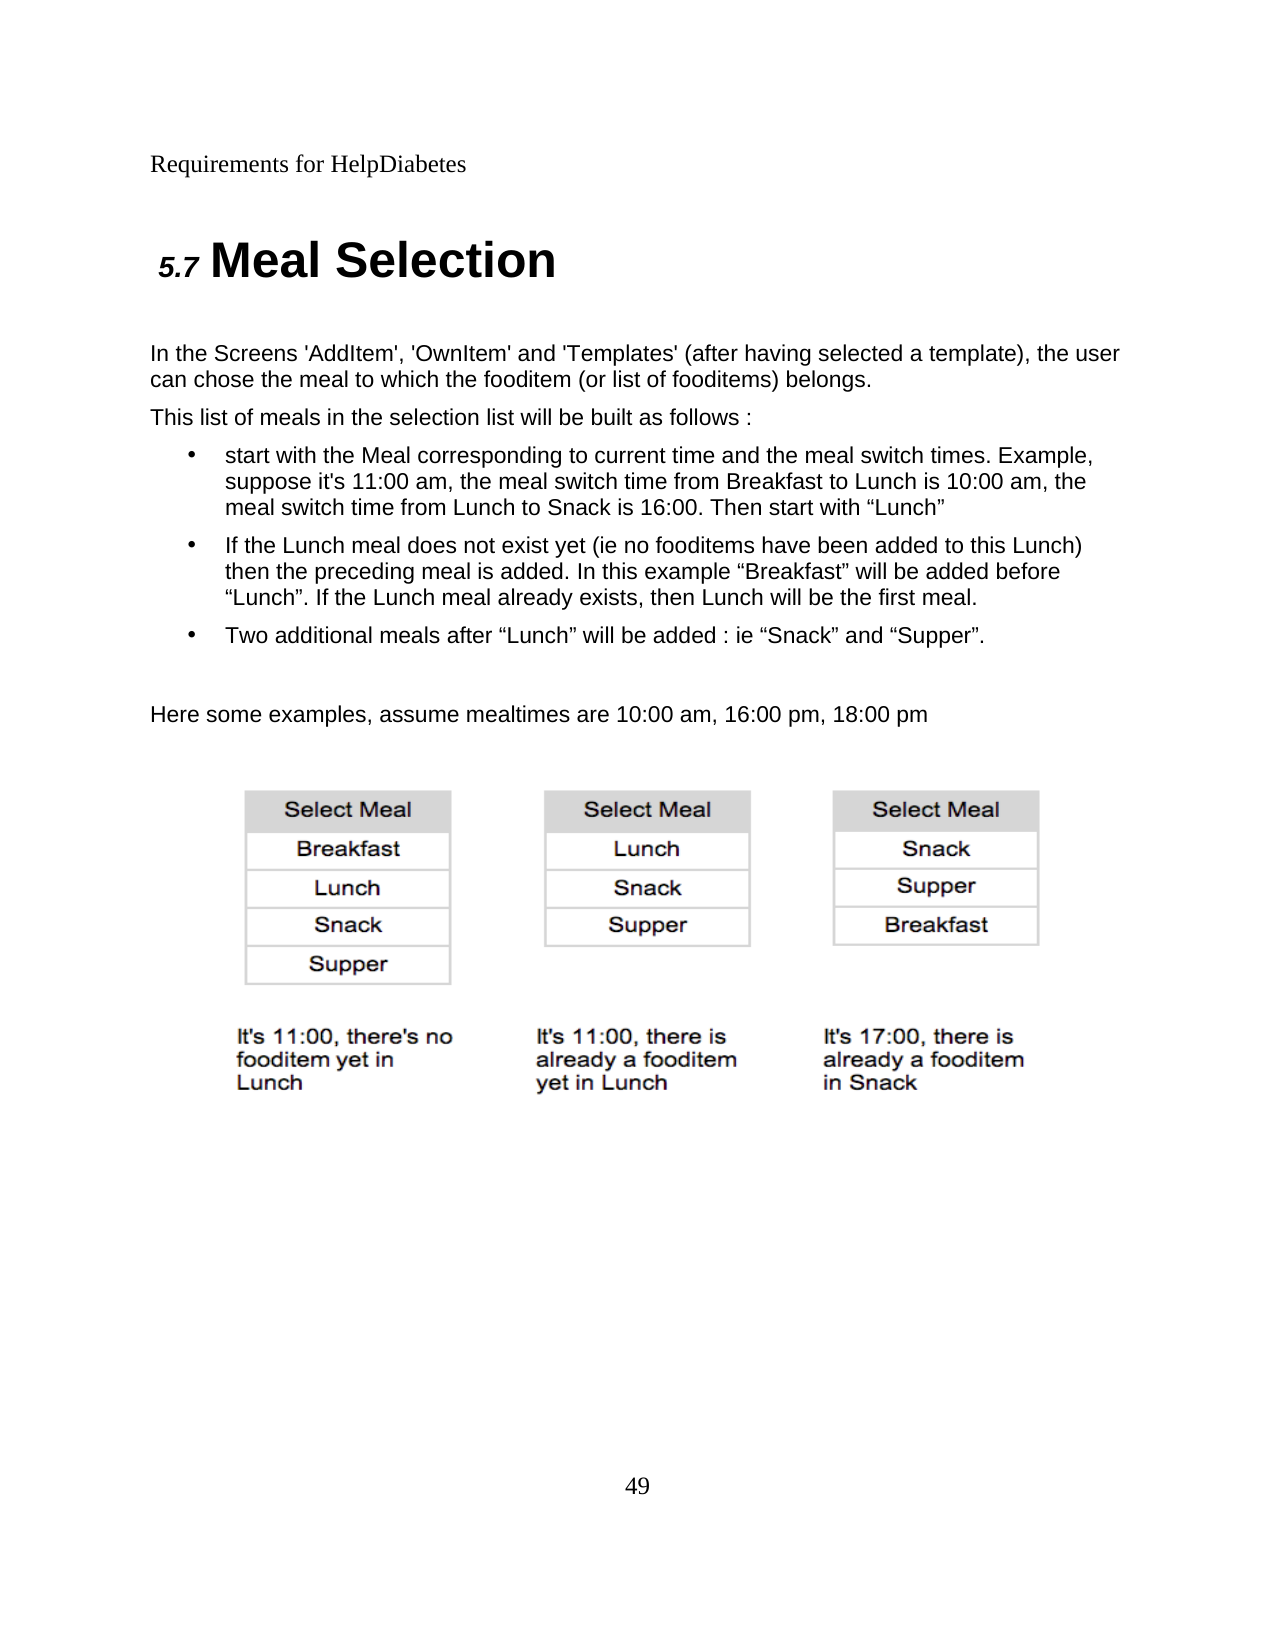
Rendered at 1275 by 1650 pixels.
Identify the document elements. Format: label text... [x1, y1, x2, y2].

list If the Lunch meal does not exist yet (ie no fooditems have been added to this Lunch) then the preceding meal is added. In this example “Breakfast” will be added before “Lunch”. If the Lunch meal already exists, then Lunch will be the first meal. [187, 532, 1125, 610]
list Two additional meals after “Lunch” will be added : ie “Snack” and “Supper”. [187, 622, 1125, 648]
list start with the Meal corresponding to current time and the meal switch times. Example, suppose it's 11:00 am, the meal switch time from Breakfast to Lunch is 10:00 am, the meal switch time from Lunch to Snack is 16:00. Then start with “Lunch” [187, 443, 1125, 520]
subtitle Meal Selection [150, 232, 1125, 288]
text Here some examples, assume mealtimes are 10:00 am, 16:00 pm, 18:00 pm [150, 701, 1125, 727]
text This list of meals in the selection list will be built as follows : [150, 404, 1125, 430]
text In the Screens 'AddItem', 'OwnItem' and 'Templates' (after having selected a template), the user can chose the meal to which the fooditem (or list of fooditems) belongs. [150, 341, 1125, 392]
picture [223, 779, 1052, 1121]
